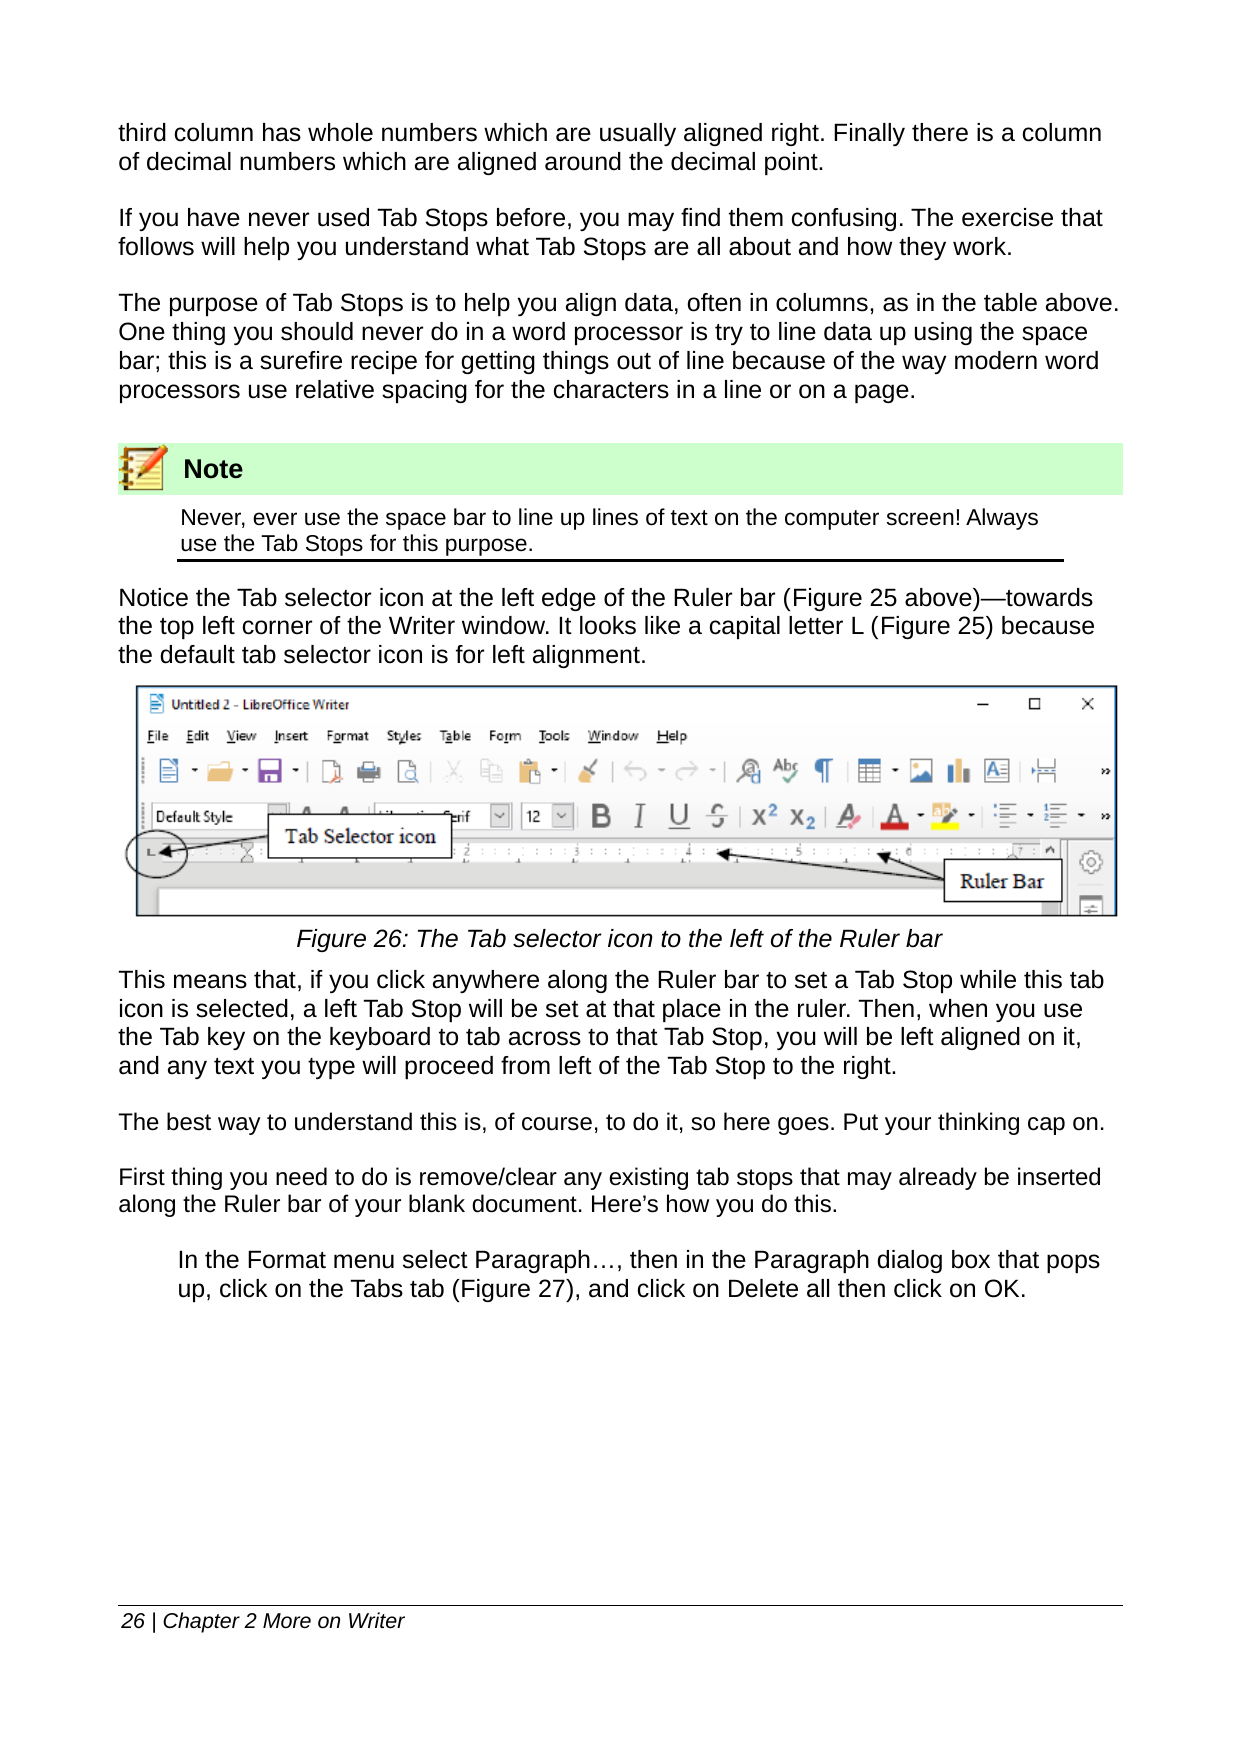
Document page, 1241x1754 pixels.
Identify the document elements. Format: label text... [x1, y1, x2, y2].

text If you have never used Tab Stops before, you may find them confusing. The exercise that follows will help you understand what Tab Stops are all about and how they work. [118, 203, 1123, 261]
text In the Format menu select Paragraph…, then in the Paragraph dialog box that pops up, click on the Tabs tab (Figure 27), and click on Delete all then click on OK. [177, 1246, 1123, 1303]
text Figure 26: The Tab selector icon to the left of the Ruler bar [118, 925, 1123, 953]
text This means that, if you click anywhere along the Ruler bar to set a Tab Stop while this tab icon is selected, a left Tab Stop will be set at that place in the ruler. Then, when you use the Tab key on the keyboard to tab across to that Tab Stop, you will be left aligned on it, and any text you type will proceed from left of the Tab Stop to the right. [118, 965, 1123, 1080]
text third column has whole numbers which are usually aligned right. Finally there is a column of decimal numbers which are aligned around the decimal point. [118, 118, 1123, 176]
text First thing you need to do is remove/clear any existing tab stops that may already be inserted along the Ruler bar of your blank document. Here’s how you do this. [118, 1163, 1123, 1218]
text The purpose of Tab Stops is to help you align data, often in columns, as in the table above. One thing you should never do in a word processor is try to line data up using the space bar; this is a surefire recipe for getting things out of line because of the way modern word processors use relative spacing for the characters in a line or on a page. [118, 288, 1123, 403]
subtitle Note [118, 443, 1123, 495]
picture [119, 443, 170, 494]
text The best way to understand this is, of course, to do it, so here goes. Put your thinking cap on. [118, 1107, 1123, 1135]
text Notice the Tab selector icon at the left edge of the Ruler bar (Figure 25 above)—towards the top left corner of the Writer window. It looks like a capital letter L (Figure 25) because the default tab selector icon is for left alignment. [118, 583, 1123, 669]
picture [118, 680, 1123, 925]
text Never, ever use the space bar to line up lines of text on the computer screen! Always use the Tab Stops for this purpose. [177, 501, 1064, 559]
